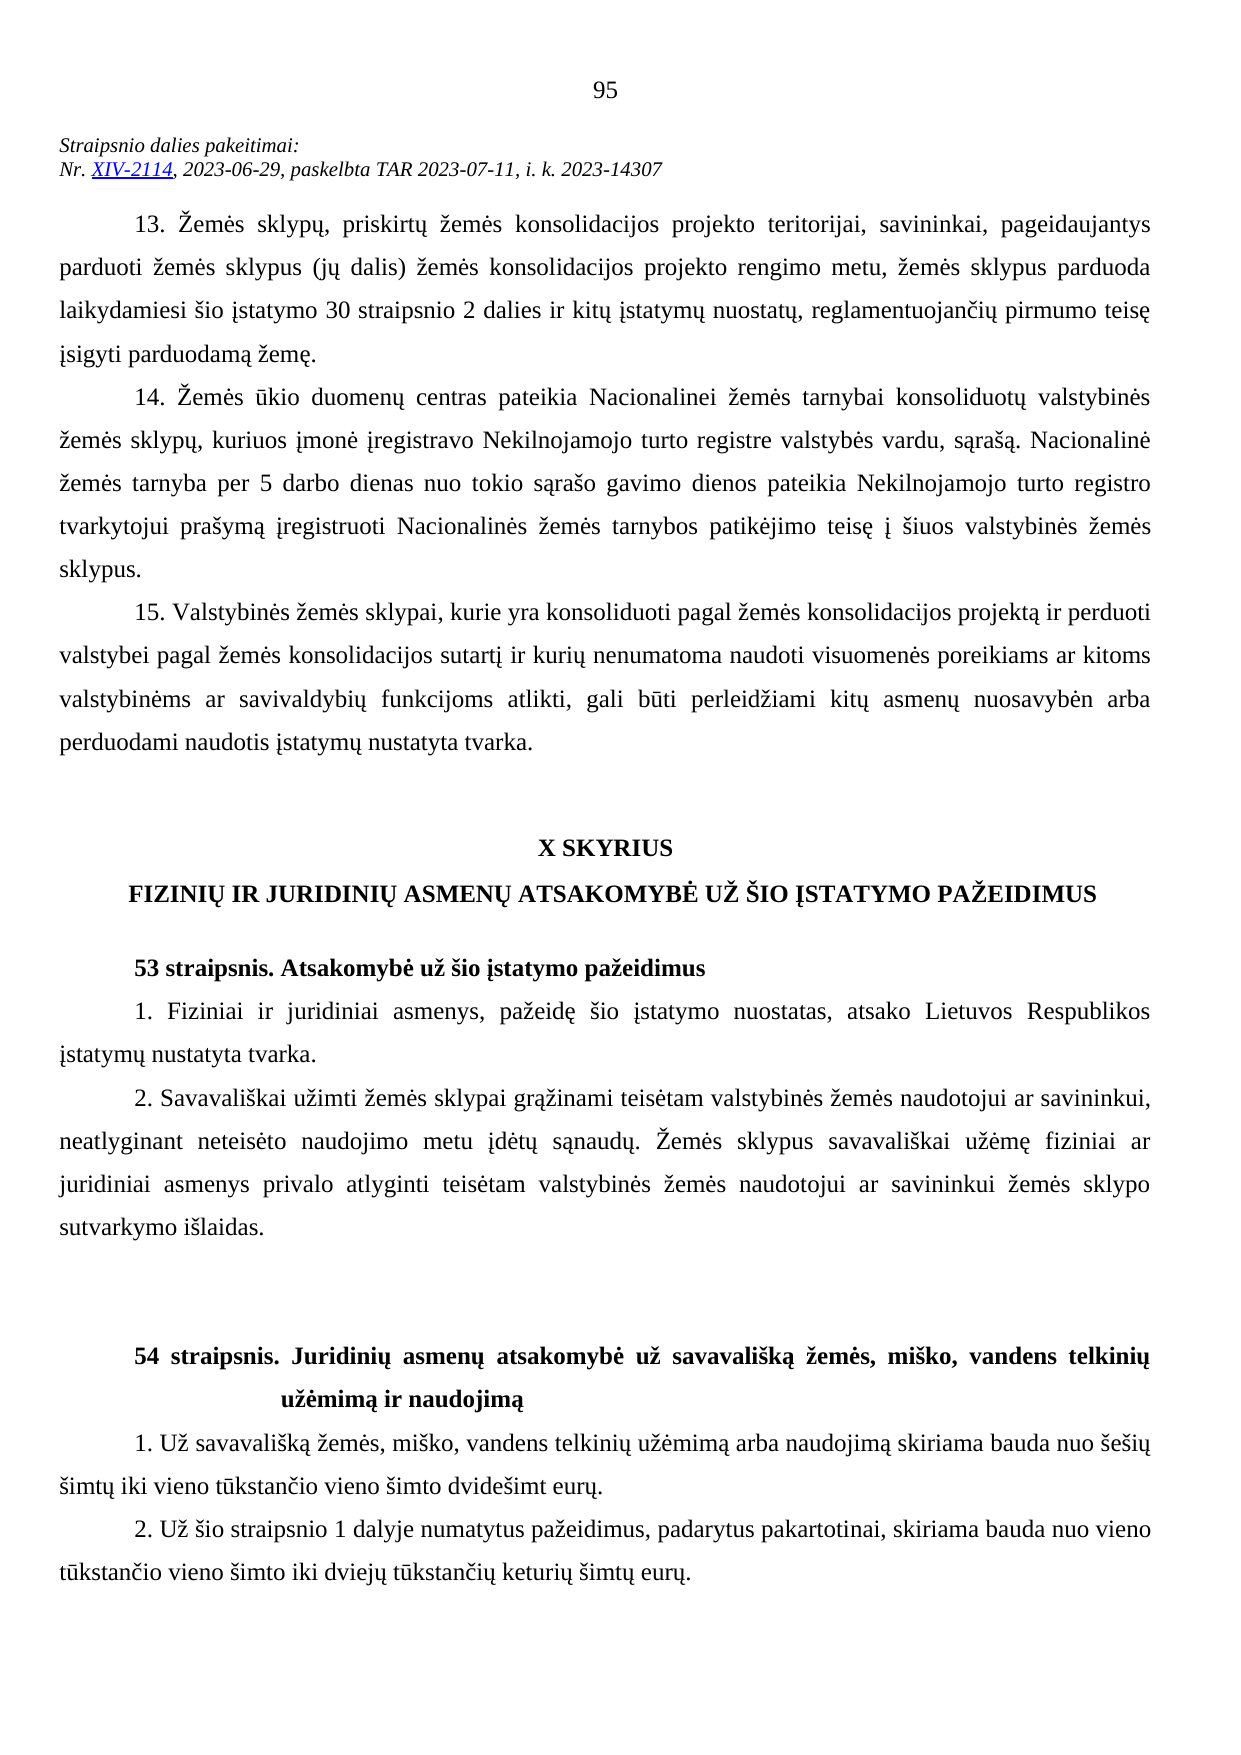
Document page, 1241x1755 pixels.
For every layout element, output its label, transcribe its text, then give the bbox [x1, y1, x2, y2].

text Nr. XIV-2114, 2023-06-29, paskelbta TAR 2023-07-11, i. k. 2023-14307 [59, 157, 1152, 181]
text 1. Fiziniai ir juridiniai asmenys, pažeidę šio įstatymo nuostatas, atsako Lietuvos Respublikos įstatymų nustatyta tvarka. [59, 996, 1152, 1068]
text 54 straipsnis. Juridinių asmenų atsakomybė už savavališką žemės, miško, vandens telkinių užėmimą ir naudojimą [134, 1341, 1152, 1413]
text FIZINIŲ IR JURIDINIŲ ASMENŲ ATSAKOMYBĖ UŽ ŠIO ĮSTATYMO PAŽEIDIMUS [59, 862, 1152, 907]
text 13. Žemės sklypų, priskirtų žemės konsolidacijos projekto teritorijai, savininkai, pageidaujantys parduoti žemės sklypus (jų dalis) žemės konsolidacijos projekto rengimo metu, žemės sklypus parduoda laikydamiesi šio įstatymo 30 straipsnio 2 dalies ir kitų įstatymų nuostatų, reglamentuojančių pirmumo teisę įsigyti parduodamą žemę. [59, 209, 1152, 367]
text 15. Valstybinės žemės sklypai, kurie yra konsoliduoti pagal žemės konsolidacijos projektą ir perduoti valstybei pagal žemės konsolidacijos sutartį ir kurių nenumatoma naudoti visuomenės poreikiams ar kitoms valstybinėms ar savivaldybių funkcijoms atlikti, gali būti perleidžiami kitų asmenų nuosavybėn arba perduodami naudotis įstatymų nustatyta tvarka. [59, 597, 1152, 756]
text 14. Žemės ūkio duomenų centras pateikia Nacionalinei žemės tarnybai konsoliduotų valstybinės žemės sklypų, kuriuos įmonė įregistravo Nekilnojamojo turto registre valstybės vardu, sąrašą. Nacionalinė žemės tarnyba per 5 darbo dienas nuo tokio sąrašo gavimo dienos pateikia Nekilnojamojo turto registro tvarkytojui prašymą įregistruoti Nacionalinės žemės tarnybos patikėjimo teisę į šiuos valstybinės žemės sklypus. [59, 382, 1152, 583]
text X SKYRIUS [59, 816, 1152, 862]
text 2. Už šio straipsnio 1 dalyje numatytus pažeidimus, padarytus pakartotinai, skiriama bauda nuo vieno tūkstančio vieno šimto iki dviejų tūkstančių keturių šimtų eurų. [59, 1514, 1152, 1586]
text Straipsnio dalies pakeitimai: [59, 132, 1152, 157]
text 53 straipsnis. Atsakomybė už šio įstatymo pažeidimus [59, 953, 1152, 982]
text 2. Savavališkai užimti žemės sklypai grąžinami teisėtam valstybinės žemės naudotojui ar savininkui, neatlyginant neteisėto naudojimo metu įdėtų sąnaudų. Žemės sklypus savavališkai užėmę fiziniai ar juridiniai asmenys privalo atlyginti teisėtam valstybinės žemės naudotojui ar savininkui žemės sklypo sutvarkymo išlaidas. [59, 1083, 1152, 1241]
text 1. Už savavališką žemės, miško, vandens telkinių užėmimą arba naudojimą skiriama bauda nuo šešių šimtų iki vieno tūkstančio vieno šimto dvidešimt eurų. [59, 1428, 1152, 1499]
